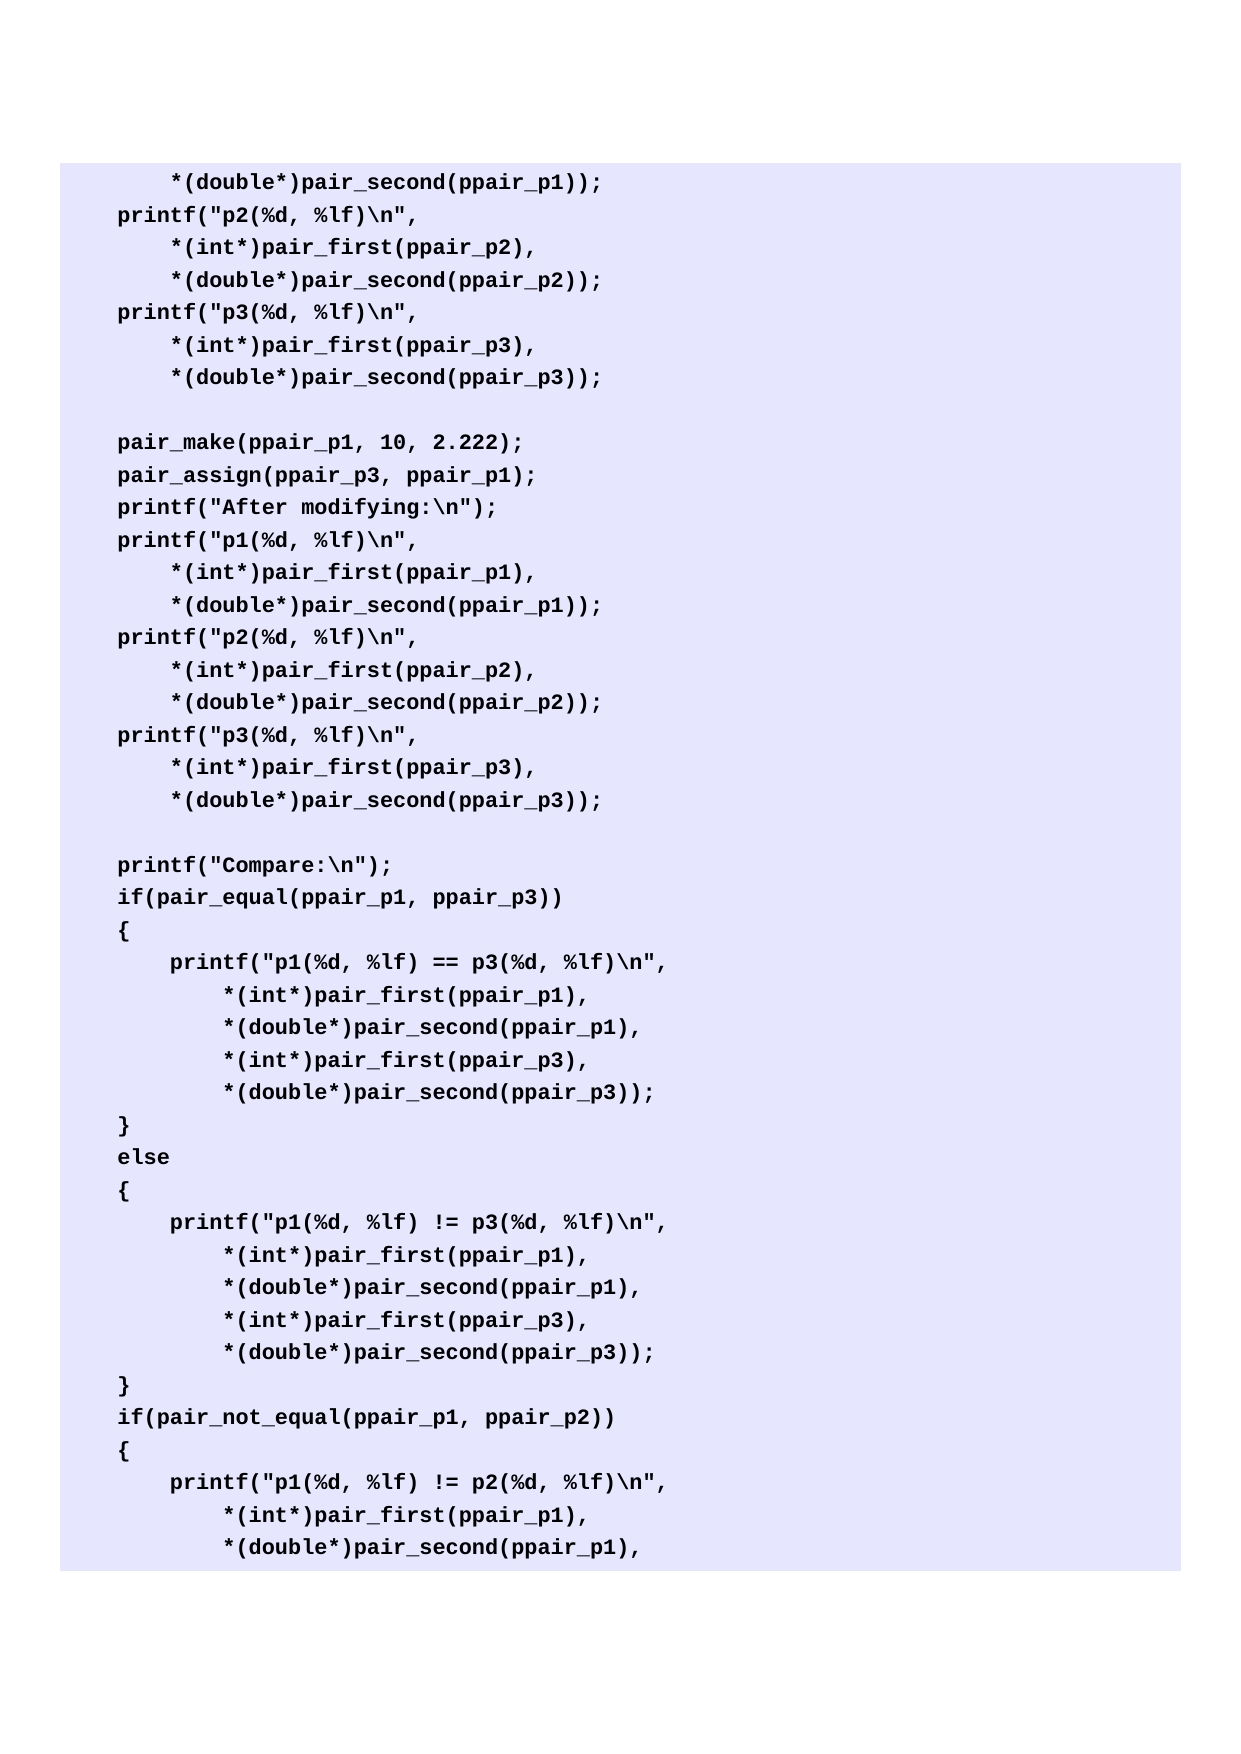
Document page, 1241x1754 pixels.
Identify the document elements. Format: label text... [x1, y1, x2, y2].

table_header *(double*)pair_second(ppair_p1)); printf("p2(%d, %lf)\n", *(int*)pair_first(ppair_p2), *(double*)pair_second(ppair_p2)); printf("p3(%d, %lf)\n", *(int*)pair_first(ppair_p3), *(double*)pair_second(ppair_p3)); pair_make(ppair_p1, 10, 2.222); pair_assign(ppair_p3, ppair_p1); printf("After modifying:\n"); printf("p1(%d, %lf)\n", *(int*)pair_first(ppair_p1), *(double*)pair_second(ppair_p1)); printf("p2(%d, %lf)\n", *(int*)pair_first(ppair_p2), *(double*)pair_second(ppair_p2)); printf("p3(%d, %lf)\n", *(int*)pair_first(ppair_p3), *(double*)pair_second(ppair_p3)); printf("Compare:\n"); if(pair_equal(ppair_p1, ppair_p3)) { printf("p1(%d, %lf) == p3(%d, %lf)\n", *(int*)pair_first(ppair_p1), *(double*)pair_second(ppair_p1), *(int*)pair_first(ppair_p3), *(double*)pair_second(ppair_p3)); } else { printf("p1(%d, %lf) != p3(%d, %lf)\n", *(int*)pair_first(ppair_p1), *(double*)pair_second(ppair_p1), *(int*)pair_first(ppair_p3), *(double*)pair_second(ppair_p3)); } if(pair_not_equal(ppair_p1, ppair_p2)) { printf("p1(%d, %lf) != p2(%d, %lf)\n", *(int*)pair_first(ppair_p1), *(double*)pair_second(ppair_p1), [60, 163, 1181, 1571]
